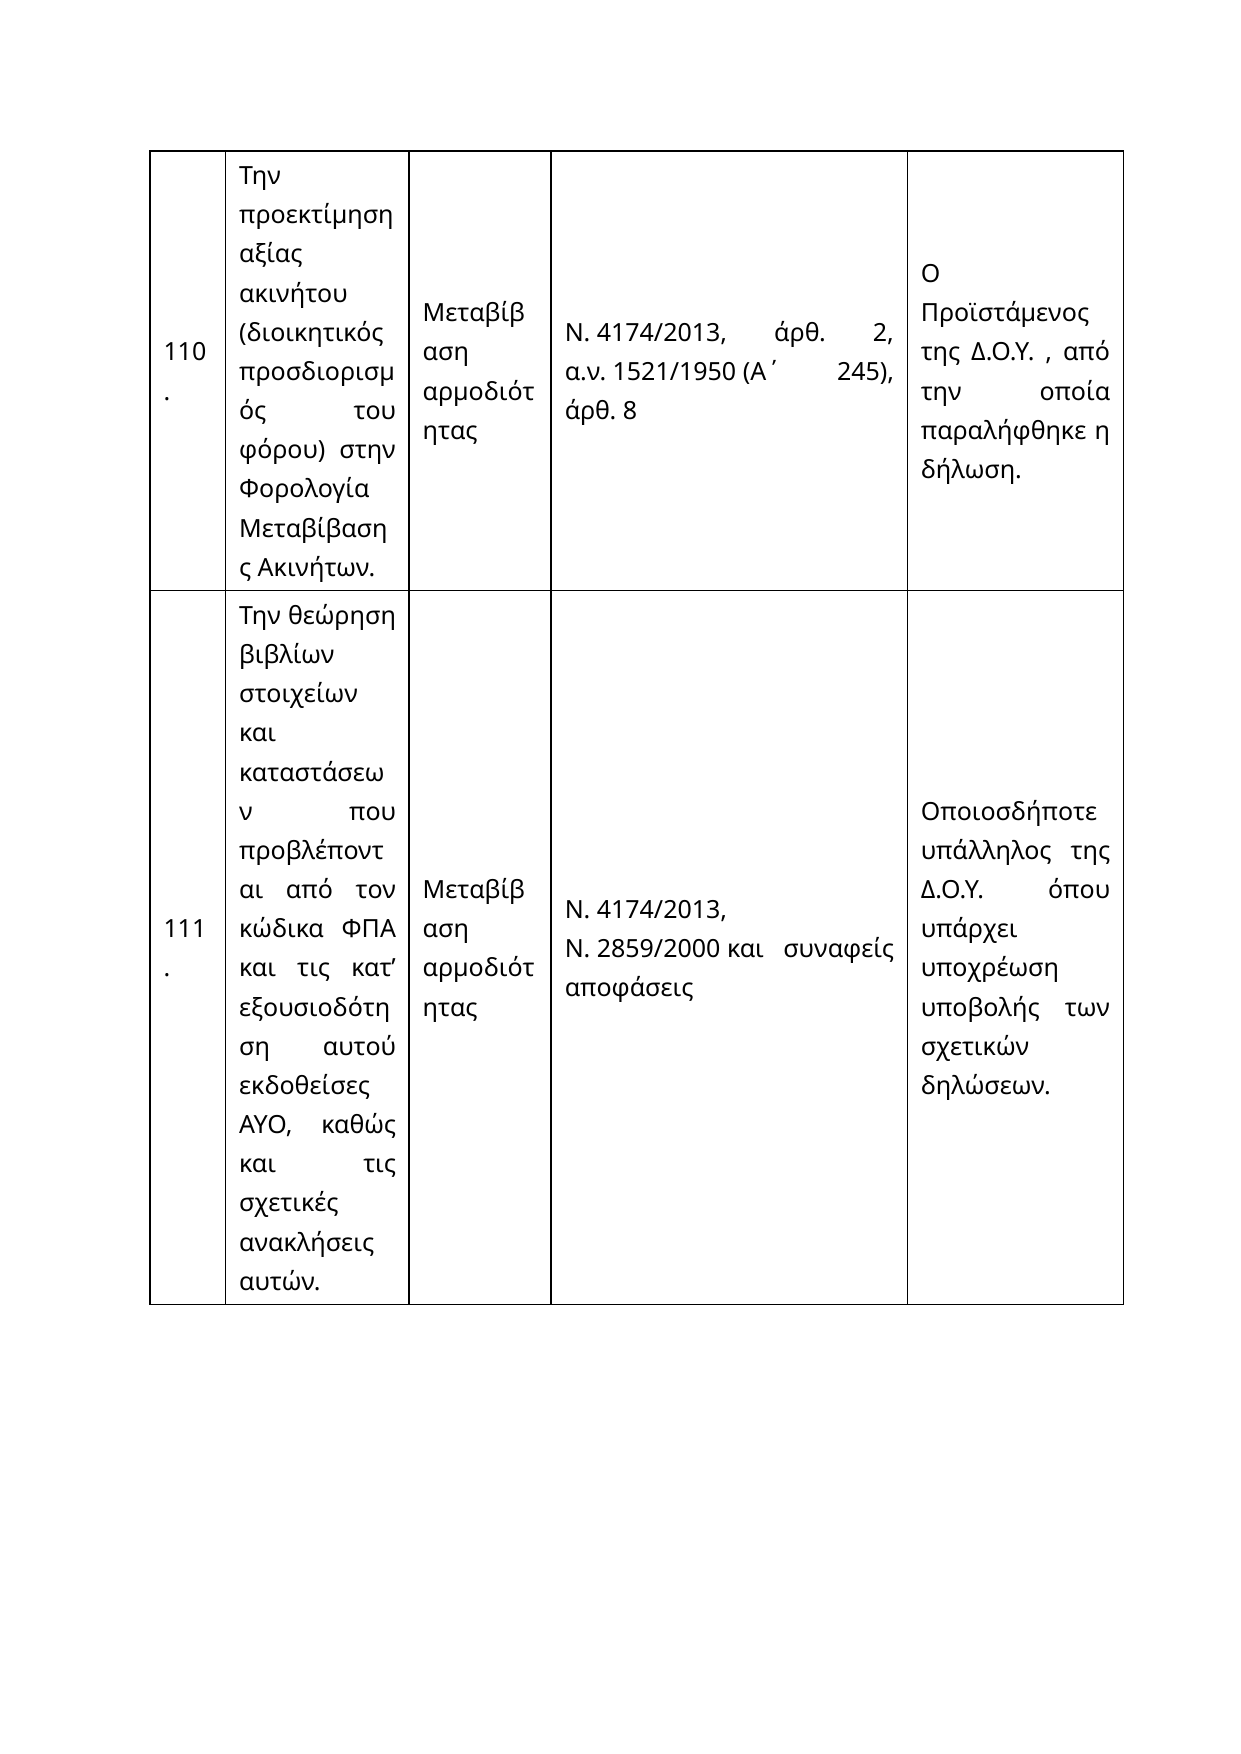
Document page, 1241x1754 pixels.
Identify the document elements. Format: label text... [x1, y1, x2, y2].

table_cell Ν. 4174/2013, άρθ. 2, α.ν. 1521/1950 (Α΄ 245), άρθ. 8 [552, 152, 907, 590]
table_cell 110. [151, 152, 225, 590]
table_cell Την θεώρηση βιβλίων στοιχείων και καταστάσεων που προβλέπονται από τον κώδικα ΦΠΑ και τις κατ’ εξουσιοδότηση αυτού εκδοθείσες ΑΥΟ, καθώς και τις σχετικές ανακλήσεις αυτών. [226, 591, 408, 1304]
table_cell Ν. 4174/2013, Ν. 2859/2000 και συναφείς αποφάσεις [552, 591, 907, 1304]
table_cell 111. [151, 591, 225, 1304]
table_cell Μεταβίβαση αρμοδιότητας [410, 152, 550, 590]
table_cell Οποιοσδήποτε υπάλληλος της Δ.Ο.Υ. όπου υπάρχει υποχρέωση υποβολής των σχετικών δηλώσεων. [908, 591, 1123, 1304]
table_cell Την προεκτίμηση αξίας ακινήτου (διοικητικός προσδιορισμός του φόρου) στην Φορολογία Μεταβίβασης Ακινήτων. [226, 152, 408, 590]
table_cell Ο Προϊστάμενος της Δ.Ο.Υ. , από την οποία παραλήφθηκε η δήλωση. [908, 152, 1123, 590]
table_cell Μεταβίβαση αρμοδιότητας [410, 591, 550, 1304]
